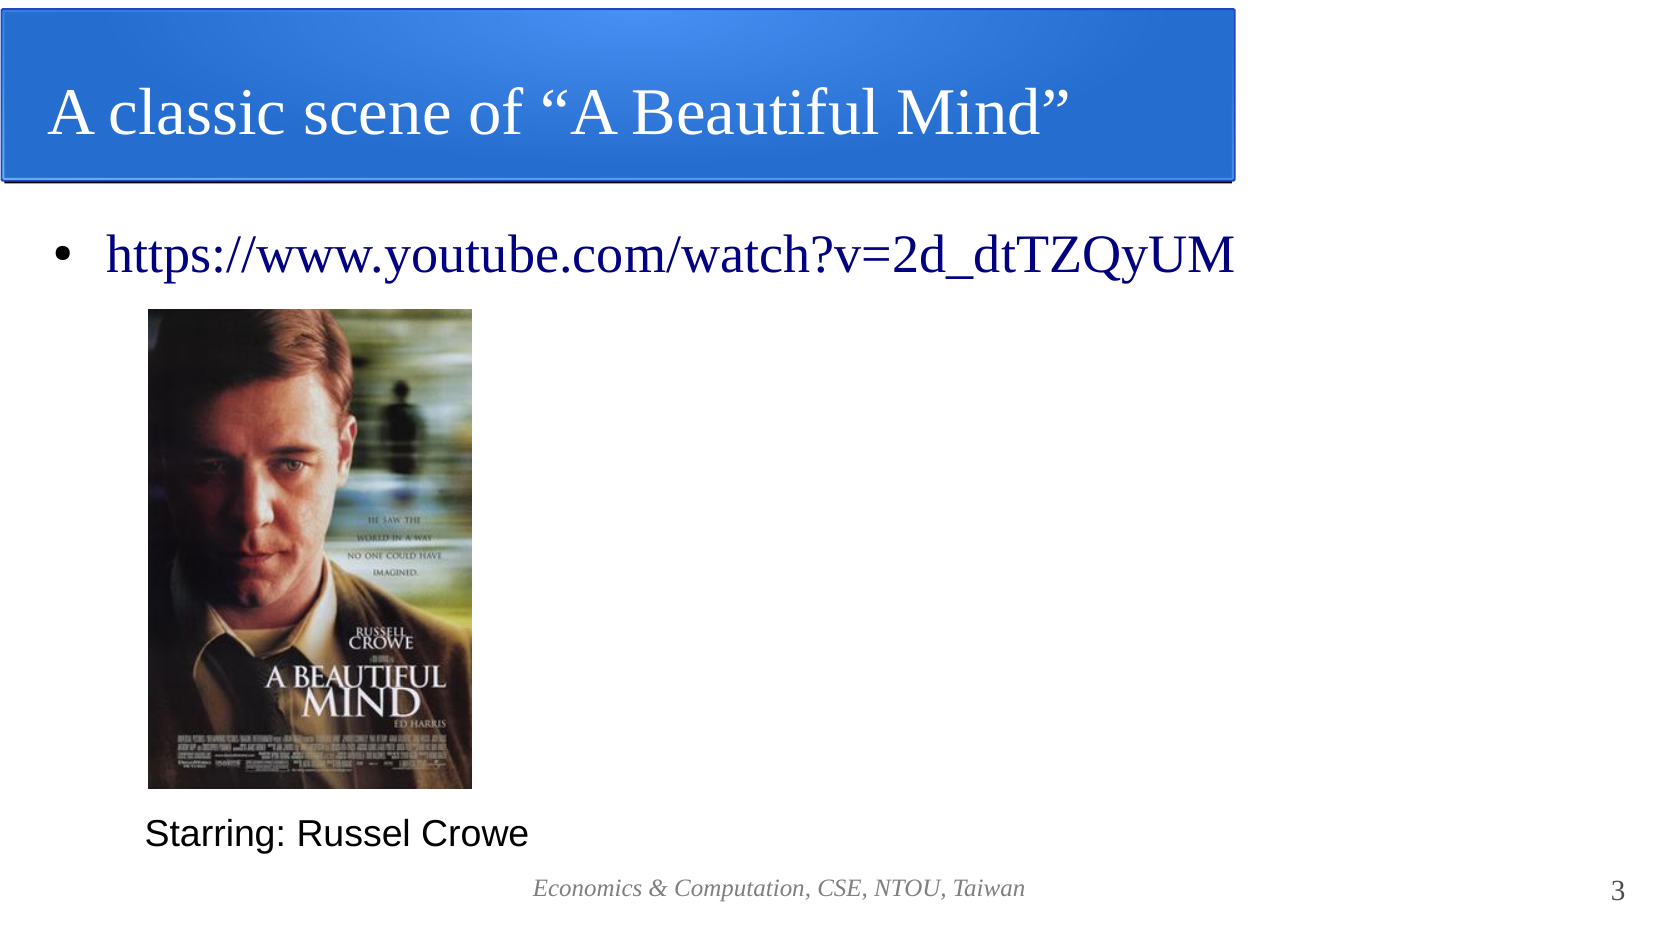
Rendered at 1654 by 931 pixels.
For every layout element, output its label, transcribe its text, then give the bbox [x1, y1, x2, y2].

text_box Starring: Russel Crowe [129, 805, 686, 863]
picture [148, 309, 472, 789]
list https://www.youtube.com/watch?v=2d_dtTZQyUM [35, 224, 1524, 764]
title A classic scene of “A Beautiful Mind” [47, 35, 1199, 189]
